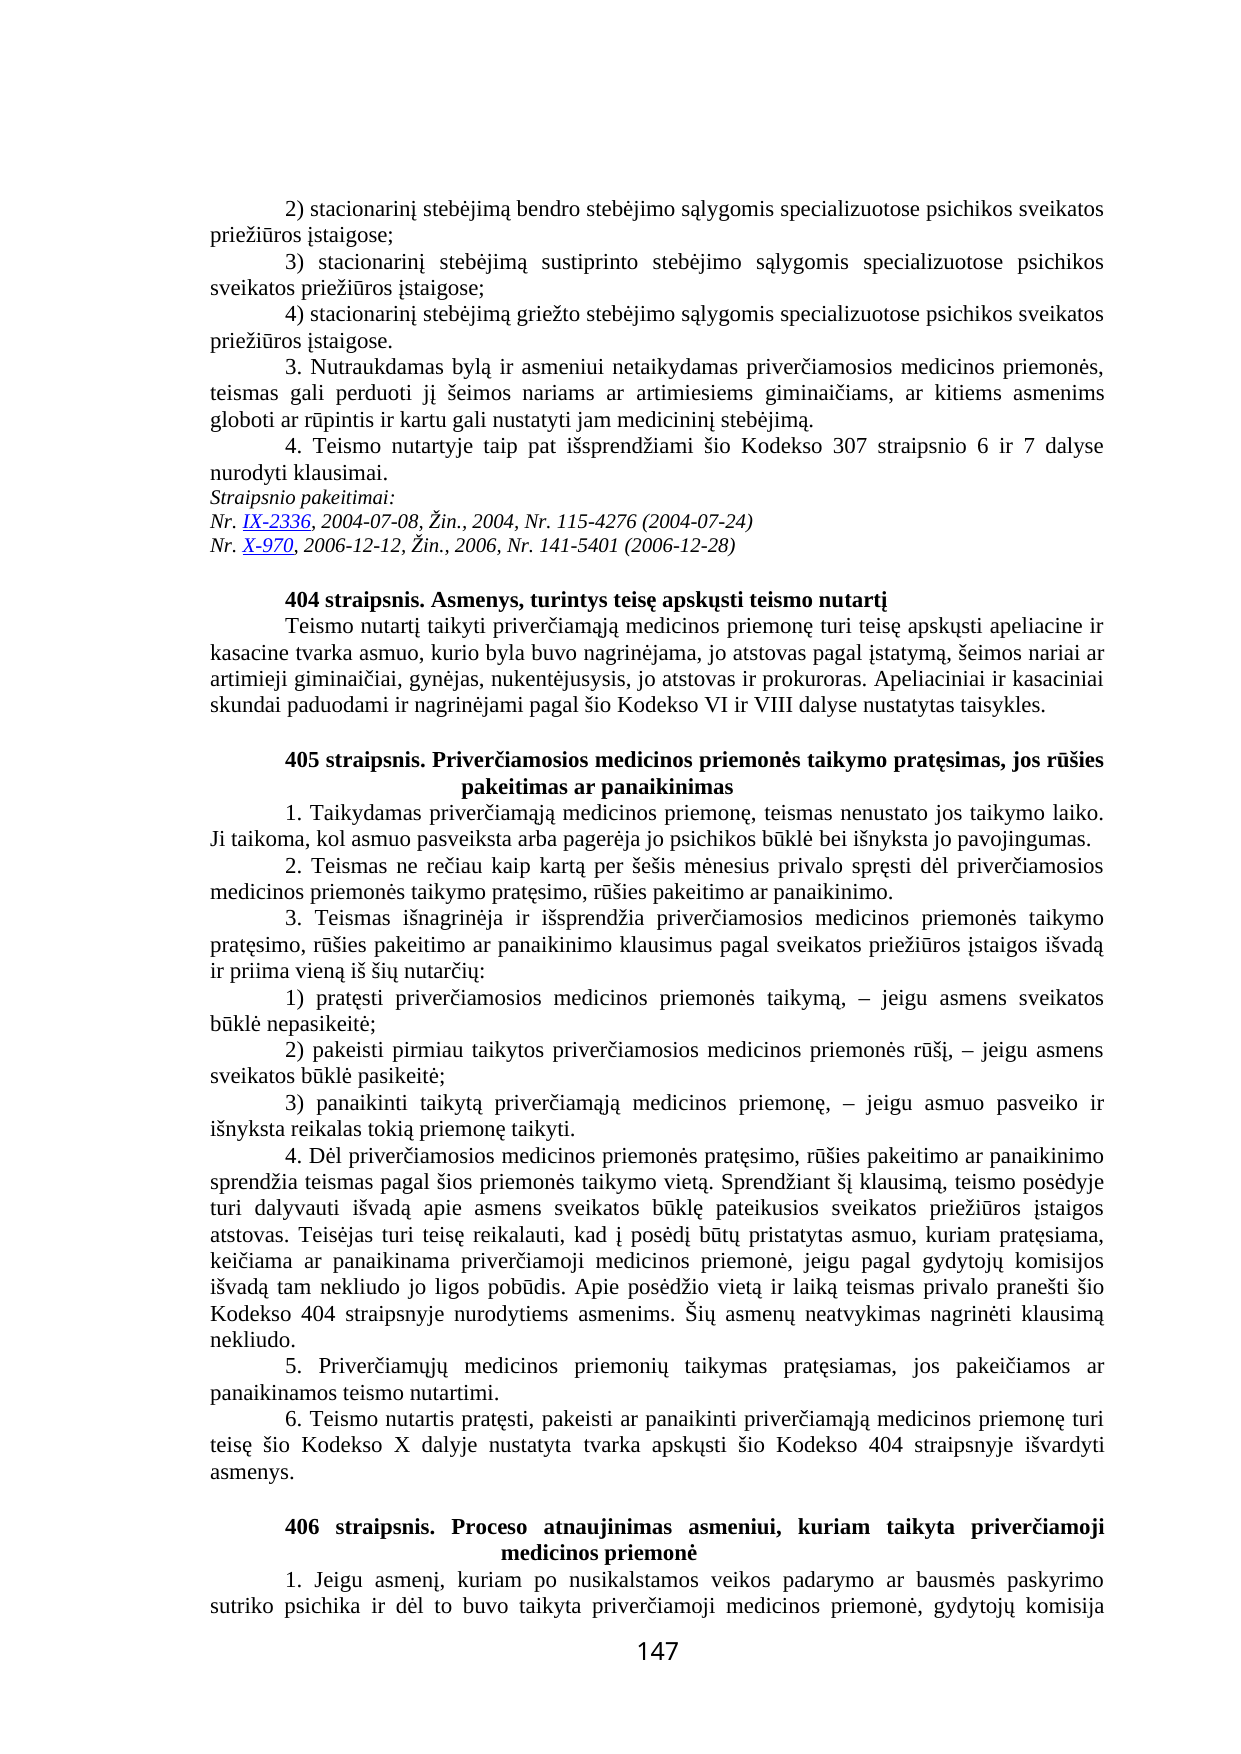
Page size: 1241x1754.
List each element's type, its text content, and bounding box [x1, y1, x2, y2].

text 6. Teismo nutartis pratęsti, pakeisti ar panaikinti priverčiamąją medicinos priemonę turi teisę šio Kodekso X dalyje nustatyta tvarka apskųsti šio Kodekso 404 straipsnyje išvardyti asmenys. [210, 1405, 1106, 1484]
text 5. Priverčiamųjų medicinos priemonių taikymas pratęsiamas, jos pakeičiamos ar panaikinamos teismo nutartimi. [210, 1352, 1106, 1405]
text Teismo nutartį taikyti priverčiamąją medicinos priemonę turi teisę apskųsti apeliacine ir kasacine tvarka asmuo, kurio byla buvo nagrinėjama, jo atstovas pagal įstatymą, šeimos nariai ar artimieji giminaičiai, gynėjas, nukentėjusysis, jo atstovas ir prokuroras. Apeliaciniai ir kasaciniai skundai paduodami ir nagrinėjami pagal šio Kodekso VI ir VIII dalyse nustatytas taisykles. [210, 612, 1106, 718]
text 2. Teismas ne rečiau kaip kartą per šešis mėnesius privalo spręsti dėl priverčiamosios medicinos priemonės taikymo pratęsimo, rūšies pakeitimo ar panaikinimo. [210, 852, 1106, 904]
text 3. Nutraukdamas bylą ir asmeniui netaikydamas priverčiamosios medicinos priemonės, teismas gali perduoti jį šeimos nariams ar artimiesiems giminaičiams, ar kitiems asmenims globoti ar rūpintis ir kartu gali nustatyti jam medicininį stebėjimą. [210, 353, 1106, 432]
text 1) pratęsti priverčiamosios medicinos priemonės taikymą, – jeigu asmens sveikatos būklė nepasikeitė; [210, 983, 1106, 1036]
text Nr. X-970, 2006-12-12, Žin., 2006, Nr. 141-5401 (2006-12-28) [210, 533, 1106, 557]
text 3. Teismas išnagrinėja ir išsprendžia priverčiamosios medicinos priemonės taikymo pratęsimo, rūšies pakeitimo ar panaikinimo klausimus pagal sveikatos priežiūros įstaigos išvadą ir priima vieną iš šių nutarčių: [210, 904, 1106, 983]
text 3) panaikinti taikytą priverčiamąją medicinos priemonę, – jeigu asmuo pasveiko ir išnyksta reikalas tokią priemonę taikyti. [210, 1089, 1106, 1142]
text 4. Teismo nutartyje taip pat išsprendžiami šio Kodekso 307 straipsnio 6 ir 7 dalyse nurodyti klausimai. [210, 432, 1106, 485]
text 2) stacionarinį stebėjimą bendro stebėjimo sąlygomis specializuotose psichikos sveikatos priežiūros įstaigose; [210, 195, 1106, 248]
text 1. Taikydamas priverčiamąją medicinos priemonę, teismas nenustato jos taikymo laiko. Ji taikoma, kol asmuo pasveiksta arba pagerėja jo psichikos būklė bei išnyksta jo pavojingumas. [210, 799, 1106, 852]
text 4) stacionarinį stebėjimą griežto stebėjimo sąlygomis specializuotose psichikos sveikatos priežiūros įstaigose. [210, 300, 1106, 353]
text 4. Dėl priverčiamosios medicinos priemonės pratęsimo, rūšies pakeitimo ar panaikinimo sprendžia teismas pagal šios priemonės taikymo vietą. Sprendžiant šį klausimą, teismo posėdyje turi dalyvauti išvadą apie asmens sveikatos būklę pateikusios sveikatos priežiūros įstaigos atstovas. Teisėjas turi teisę reikalauti, kad į posėdį būtų pristatytas asmuo, kuriam pratęsiama, keičiama ar panaikinama priverčiamoji medicinos priemonė, jeigu pagal gydytojų komisijos išvadą tam nekliudo jo ligos pobūdis. Apie posėdžio vietą ir laiką teismas privalo pranešti šio Kodekso 404 straipsnyje nurodytiems asmenims. Šių asmenų neatvykimas nagrinėti klausimą nekliudo. [210, 1142, 1106, 1352]
text 404 straipsnis. Asmenys, turintys teisę apskųsti teismo nutartį [210, 586, 1106, 612]
text 2) pakeisti pirmiau taikytos priverčiamosios medicinos priemonės rūšį, – jeigu asmens sveikatos būklė pasikeitė; [210, 1036, 1106, 1089]
text 1. Jeigu asmenį, kuriam po nusikalstamos veikos padarymo ar bausmės paskyrimo sutriko psichika ir dėl to buvo taikyta priverčiamoji medicinos priemonė, gydytojų komisija [210, 1566, 1106, 1618]
text 405 straipsnis. Priverčiamosios medicinos priemonės taikymo pratęsimas, jos rūšies pakeitimas ar panaikinimas [285, 746, 1106, 799]
text 3) stacionarinį stebėjimą sustiprinto stebėjimo sąlygomis specializuotose psichikos sveikatos priežiūros įstaigose; [210, 248, 1106, 300]
text Straipsnio pakeitimai: [210, 485, 1106, 509]
text Nr. IX-2336, 2004-07-08, Žin., 2004, Nr. 115-4276 (2004-07-24) [210, 509, 1106, 533]
text 406 straipsnis. Proceso atnaujinimas asmeniui, kuriam taikyta priverčiamoji medicinos priemonė [285, 1513, 1106, 1566]
